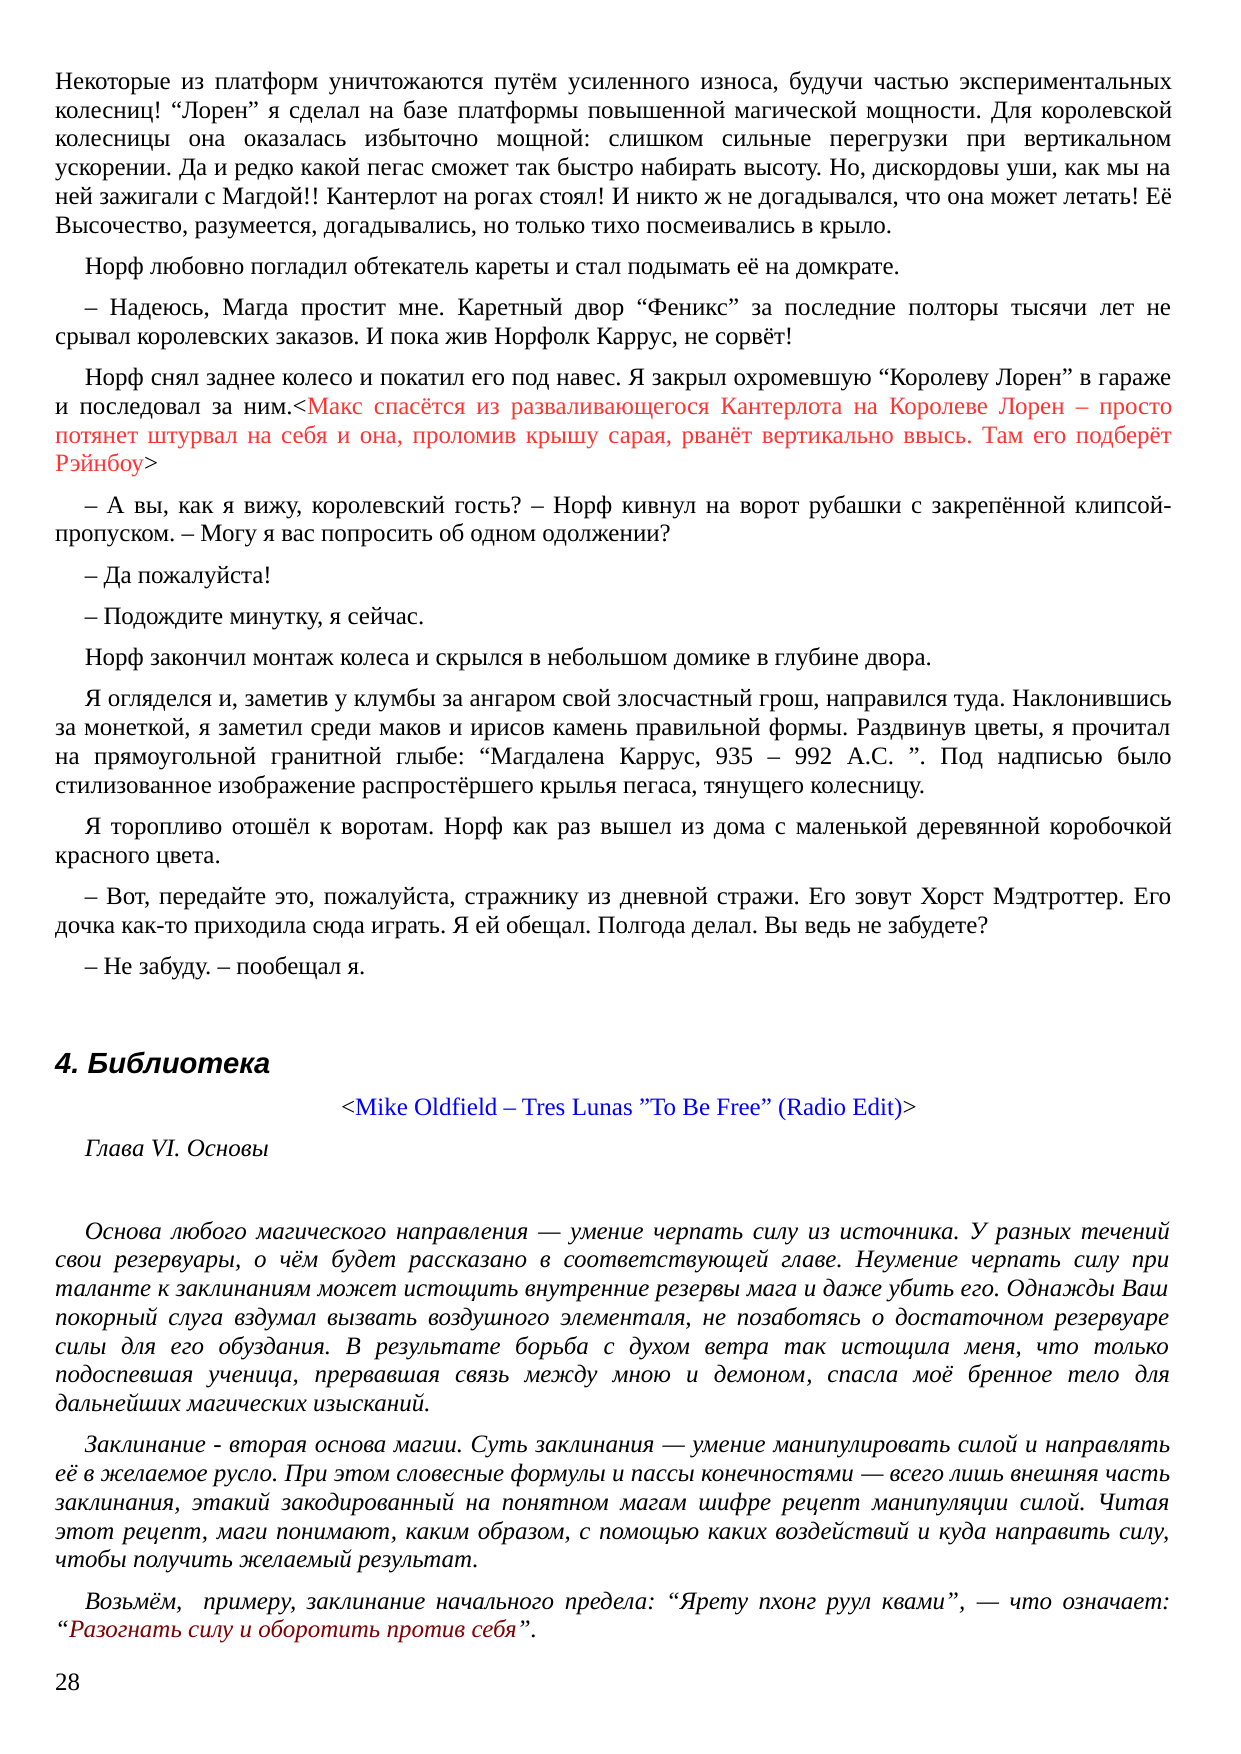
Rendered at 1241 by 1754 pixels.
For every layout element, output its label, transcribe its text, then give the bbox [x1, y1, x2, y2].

text – Вот, передайте это, пожалуйста, стражнику из дневной стражи. Его зовут Хорст Мэдтроттер. Его дочка как-то приходила сюда играть. Я ей обещал. Полгода делал. Вы ведь не забудете? [55, 881, 1173, 938]
text <Mike Oldfield – Tres Lunas ”To Be Free” (Radio Edit)> [55, 1092, 1173, 1121]
text Я торопливо отошёл к воротам. Норф как раз вышел из дома с маленькой деревянной коробочкой красного цвета. [55, 811, 1173, 868]
subtitle 4. Библиотека [55, 1046, 1173, 1079]
text – А вы, как я вижу, королевский гость? – Норф кивнул на ворот рубашки с закрепённой клипсой-пропуском. – Могу я вас попросить об одном одолжении? [55, 490, 1173, 547]
text Некоторые из платформ уничтожаются путём усиленного износа, будучи частью экспериментальных колесниц! “Лорен” я сделал на базе платформы повышенной магической мощности. Для королевской колесницы она оказалась избыточно мощной: слишком сильные перегрузки при вертикальном ускорении. Да и редко какой пегас сможет так быстро набирать высоту. Но, дискордовы уши, как мы на ней зажигали с Магдой!! Кантерлот на рогах стоял! И никто ж не догадывался, что она может летать! Её Высочество, разумеется, догадывались, но только тихо посмеивались в крыло. [55, 66, 1173, 238]
text Норф закончил монтаж колеса и скрылся в небольшом домике в глубине двора. [55, 642, 1173, 671]
text Возьмём, примеру, заклинание начального предела: “Ярету пхонг руул квами”, — что означает: “Разогнать силу и оборотить против себя”. [55, 1586, 1173, 1643]
text Норф снял заднее колесо и покатил его под навес. Я закрыл охромевшую “Королеву Лорен” в гараже и последовал за ним.<Макс спасётся из разваливающегося Кантерлота на Королеве Лорен – просто потянет штурвал на себя и она, проломив крышу сарая, рванёт вертикально ввысь. Там его подберёт Рэйнбоу> [55, 362, 1173, 477]
text Норф любовно погладил обтекатель кареты и стал подымать её на домкрате. [55, 251, 1173, 280]
text Глава VI. Основы [55, 1133, 1173, 1162]
text Заклинание - вторая основа магии. Суть заклинания — умение манипулировать силой и направлять её в желаемое русло. При этом словесные формулы и пассы конечностями — всего лишь внешняя часть заклинания, этакий закодированный на понятном магам шифре рецепт манипуляции силой. Читая этот рецепт, маги понимают, каким образом, с помощью каких воздействий и куда направить силу, чтобы получить желаемый результат. [55, 1429, 1173, 1573]
text – Не забуду. – пообещал я. [55, 951, 1173, 980]
text – Подождите минутку, я сейчас. [55, 601, 1173, 630]
text – Да пожалуйста! [55, 560, 1173, 588]
text Основа любого магического направления — умение черпать силу из источника. У разных течений свои резервуары, о чём будет рассказано в соответствующей главе. Неумение черпать силу при таланте к заклинаниям может истощить внутренние резервы мага и даже убить его. Однажды Ваш покорный слуга вздумал вызвать воздушного элементаля, не позаботясь о достаточном резервуаре силы для его обуздания. В результате борьба с духом ветра так истощила меня, что только подоспевшая ученица, прервавшая связь между мною и демоном, спасла моё бренное тело для дальнейших магических изысканий. [55, 1216, 1173, 1417]
text – Надеюсь, Магда простит мне. Каретный двор “Феникс” за последние полторы тысячи лет не срывал королевских заказов. И пока жив Норфолк Каррус, не сорвёт! [55, 292, 1173, 350]
text Я огляделся и, заметив у клумбы за ангаром свой злосчастный грош, направился туда. Наклонившись за монеткой, я заметил среди маков и ирисов камень правильной формы. Раздвинув цветы, я прочитал на прямоугольной гранитной глыбе: “Магдалена Каррус, 935 – 992 A.C. ”. Под надписью было стилизованное изображение распростёршего крылья пегаса, тянущего колесницу. [55, 683, 1173, 798]
